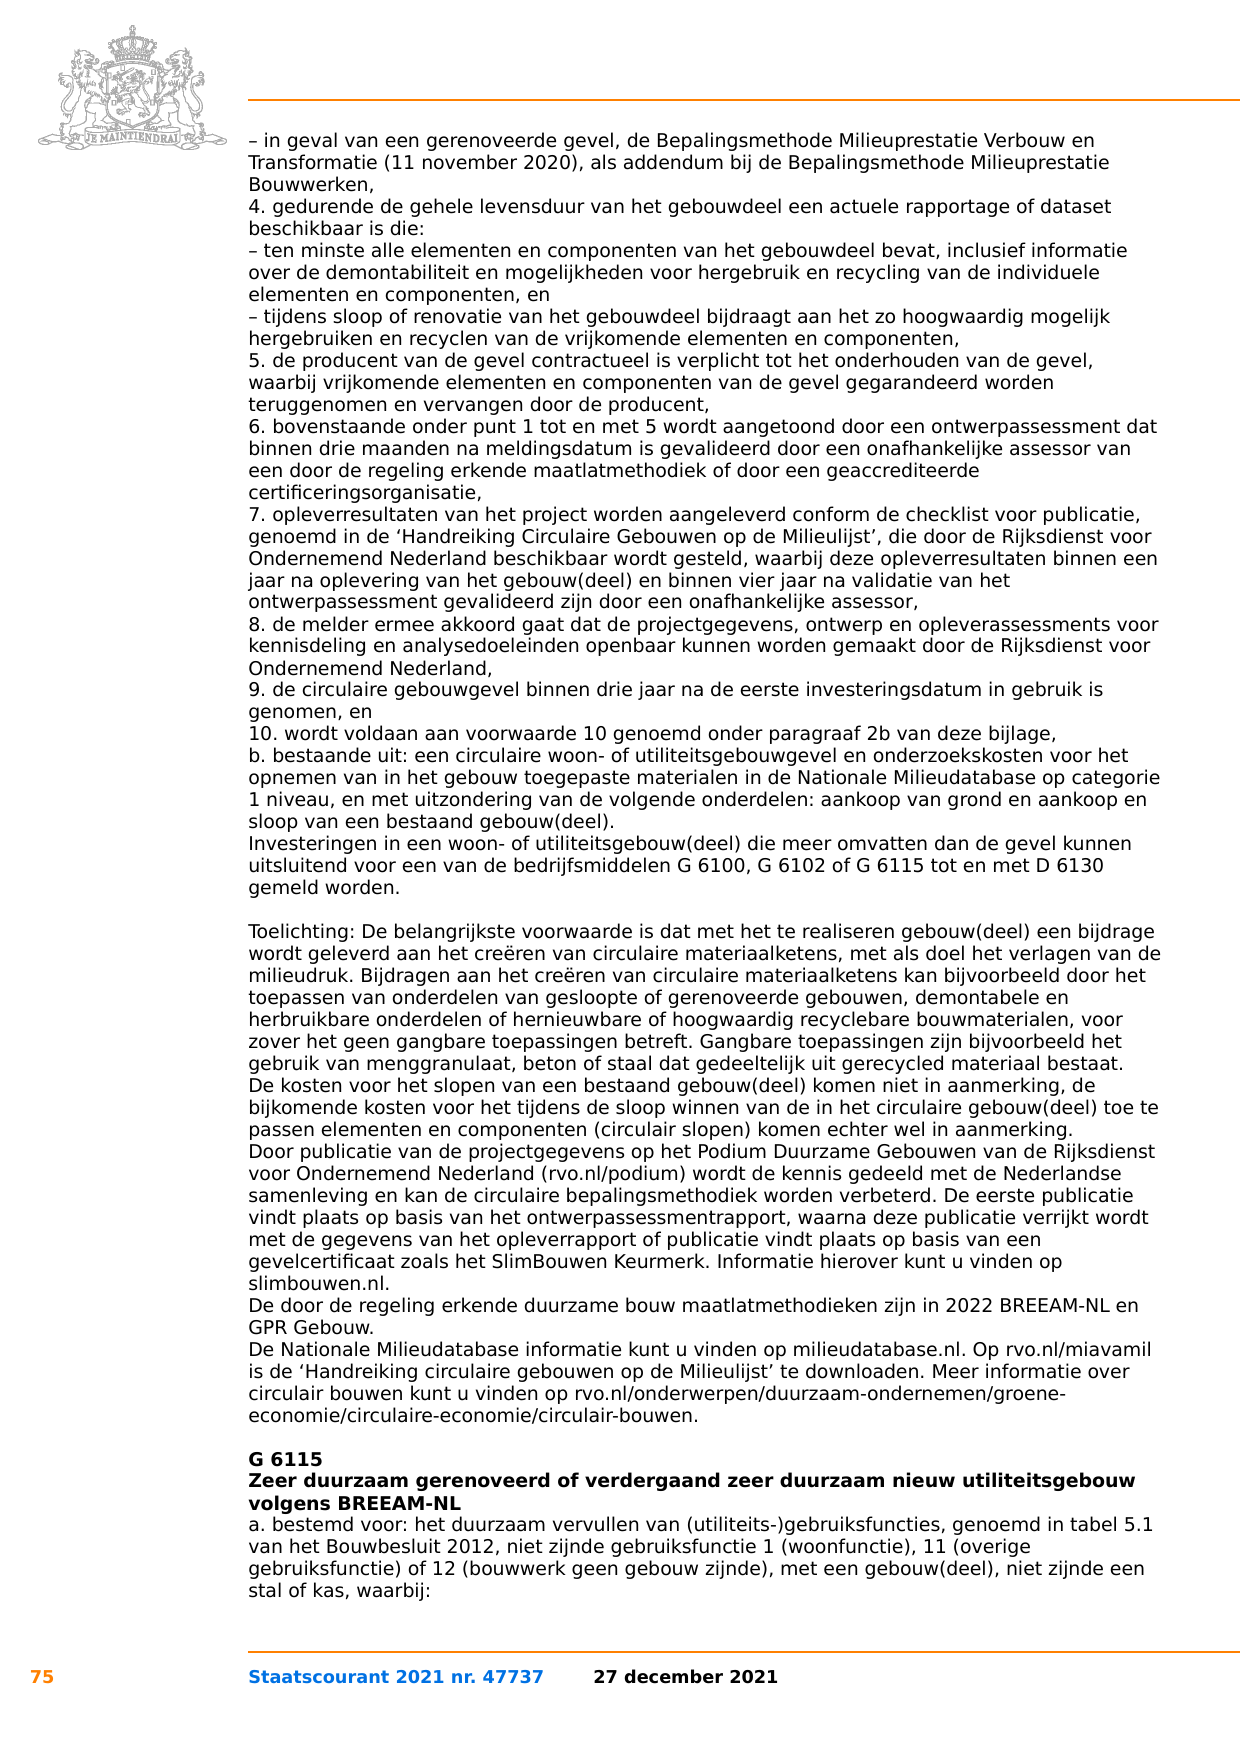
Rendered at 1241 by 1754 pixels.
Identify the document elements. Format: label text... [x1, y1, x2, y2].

text b. bestaande uit: een circulaire woon- of utiliteitsgebouwgevel en onderzoekskosten voor het opnemen van in het gebouw toegepaste materialen in de Nationale Milieudatabase op categorie 1 niveau, en met uitzondering van de volgende onderdelen: aankoop van grond en aankoop en sloop van een bestaand gebouw(deel). [248, 745, 1163, 833]
text G 6115 [248, 1448, 1163, 1470]
text Door publicatie van de projectgegevens op het Podium Duurzame Gebouwen van de Rijksdienst voor Ondernemend Nederland (rvo.nl/podium) wordt de kennis gedeeld met de Nederlandse samenleving en kan de circulaire bepalingsmethodiek worden verbeterd. De eerste publicatie vindt plaats op basis van het ontwerpassessmentrapport, waarna deze publicatie verrijkt wordt met de gegevens van het opleverrapport of publicatie vindt plaats op basis van een gevelcertificaat zoals het SlimBouwen Keurmerk. Informatie hierover kunt u vinden op slimbouwen.nl. [248, 1141, 1163, 1295]
text Toelichting: De belangrijkste voorwaarde is dat met het te realiseren gebouw(deel) een bijdrage wordt geleverd aan het creëren van circulaire materiaalketens, met als doel het verlagen van de milieudruk. Bijdragen aan het creëren van circulaire materiaalketens kan bijvoorbeeld door het toepassen van onderdelen van gesloopte of gerenoveerde gebouwen, demontabele en herbruikbare onderdelen of hernieuwbare of hoogwaardig recyclebare bouwmaterialen, voor zover het geen gangbare toepassingen betreft. Gangbare toepassingen zijn bijvoorbeeld het gebruik van menggranulaat, beton of staal dat gedeeltelijk uit gerecycled materiaal bestaat. [248, 921, 1163, 1075]
text De Nationale Milieudatabase informatie kunt u vinden op milieudatabase.nl. Op rvo.nl/miavamil is de ‘Handreiking circulaire gebouwen op de Milieulijst’ te downloaden. Meer informatie over circulair bouwen kunt u vinden op rvo.nl/onderwerpen/duurzaam-ondernemen/groene-economie/circulaire-economie/circulair-bouwen. [248, 1339, 1163, 1427]
text a. bestemd voor: het duurzaam vervullen van (utiliteits-)gebruiksfuncties, genoemd in tabel 5.1 van het Bouwbesluit 2012, niet zijnde gebruiksfunctie 1 (woonfunctie), 11 (overige gebruiksfunctie) of 12 (bouwwerk geen gebouw zijnde), met een gebouw(deel), niet zijnde een stal of kas, waarbij: [248, 1514, 1163, 1602]
text – in geval van een gerenoveerde gevel, de Bepalingsmethode Milieuprestatie Verbouw en Transformatie (11 november 2020), als addendum bij de Bepalingsmethode Milieuprestatie Bouwwerken, [248, 130, 1163, 196]
text 7. opleverresultaten van het project worden aangeleverd conform de checklist voor publicatie, genoemd in de ‘Handreiking Circulaire Gebouwen op de Milieulijst’, die door de Rijksdienst voor Ondernemend Nederland beschikbaar wordt gesteld, waarbij deze opleverresultaten binnen een jaar na oplevering van het gebouw(deel) en binnen vier jaar na validatie van het ontwerpassessment gevalideerd zijn door een onafhankelijke assessor, [248, 503, 1163, 613]
text De kosten voor het slopen van een bestaand gebouw(deel) komen niet in aanmerking, de bijkomende kosten voor het tijdens de sloop winnen van de in het circulaire gebouw(deel) toe te passen elementen en componenten (circulair slopen) komen echter wel in aanmerking. [248, 1075, 1163, 1141]
text 5. de producent van de gevel contractueel is verplicht tot het onderhouden van de gevel, waarbij vrijkomende elementen en componenten van de gevel gegarandeerd worden teruggenomen en vervangen door de producent, [248, 350, 1163, 416]
text 8. de melder ermee akkoord gaat dat de projectgegevens, ontwerp en opleverassessments voor kennisdeling en analysedoeleinden openbaar kunnen worden gemaakt door de Rijksdienst voor Ondernemend Nederland, [248, 613, 1163, 679]
text 4. gedurende de gehele levensduur van het gebouwdeel een actuele rapportage of dataset beschikbaar is die: [248, 196, 1163, 240]
text 10. wordt voldaan aan voorwaarde 10 genoemd onder paragraaf 2b van deze bijlage, [248, 723, 1163, 745]
text 6. bovenstaande onder punt 1 tot en met 5 wordt aangetoond door een ontwerpassessment dat binnen drie maanden na meldingsdatum is gevalideerd door een onafhankelijke assessor van een door de regeling erkende maatlatmethodiek of door een geaccrediteerde certificeringsorganisatie, [248, 416, 1163, 503]
text – tijdens sloop of renovatie van het gebouwdeel bijdraagt aan het zo hoogwaardig mogelijk hergebruiken en recyclen van de vrijkomende elementen en componenten, [248, 306, 1163, 350]
text 9. de circulaire gebouwgevel binnen drie jaar na de eerste investeringsdatum in gebruik is genomen, en [248, 679, 1163, 723]
picture [38, 25, 227, 150]
text Zeer duurzaam gerenoveerd of verdergaand zeer duurzaam nieuw utiliteitsgebouw volgens BREEAM-NL [248, 1470, 1163, 1514]
text De door de regeling erkende duurzame bouw maatlatmethodieken zijn in 2022 BREEAM-NL en GPR Gebouw. [248, 1295, 1163, 1339]
text Investeringen in een woon- of utiliteitsgebouw(deel) die meer omvatten dan de gevel kunnen uitsluitend voor een van de bedrijfsmiddelen G 6100, G 6102 of G 6115 tot en met D 6130 gemeld worden. [248, 833, 1163, 899]
text – ten minste alle elementen en componenten van het gebouwdeel bevat, inclusief informatie over de demontabiliteit en mogelijkheden voor hergebruik en recycling van de individuele elementen en componenten, en [248, 240, 1163, 306]
